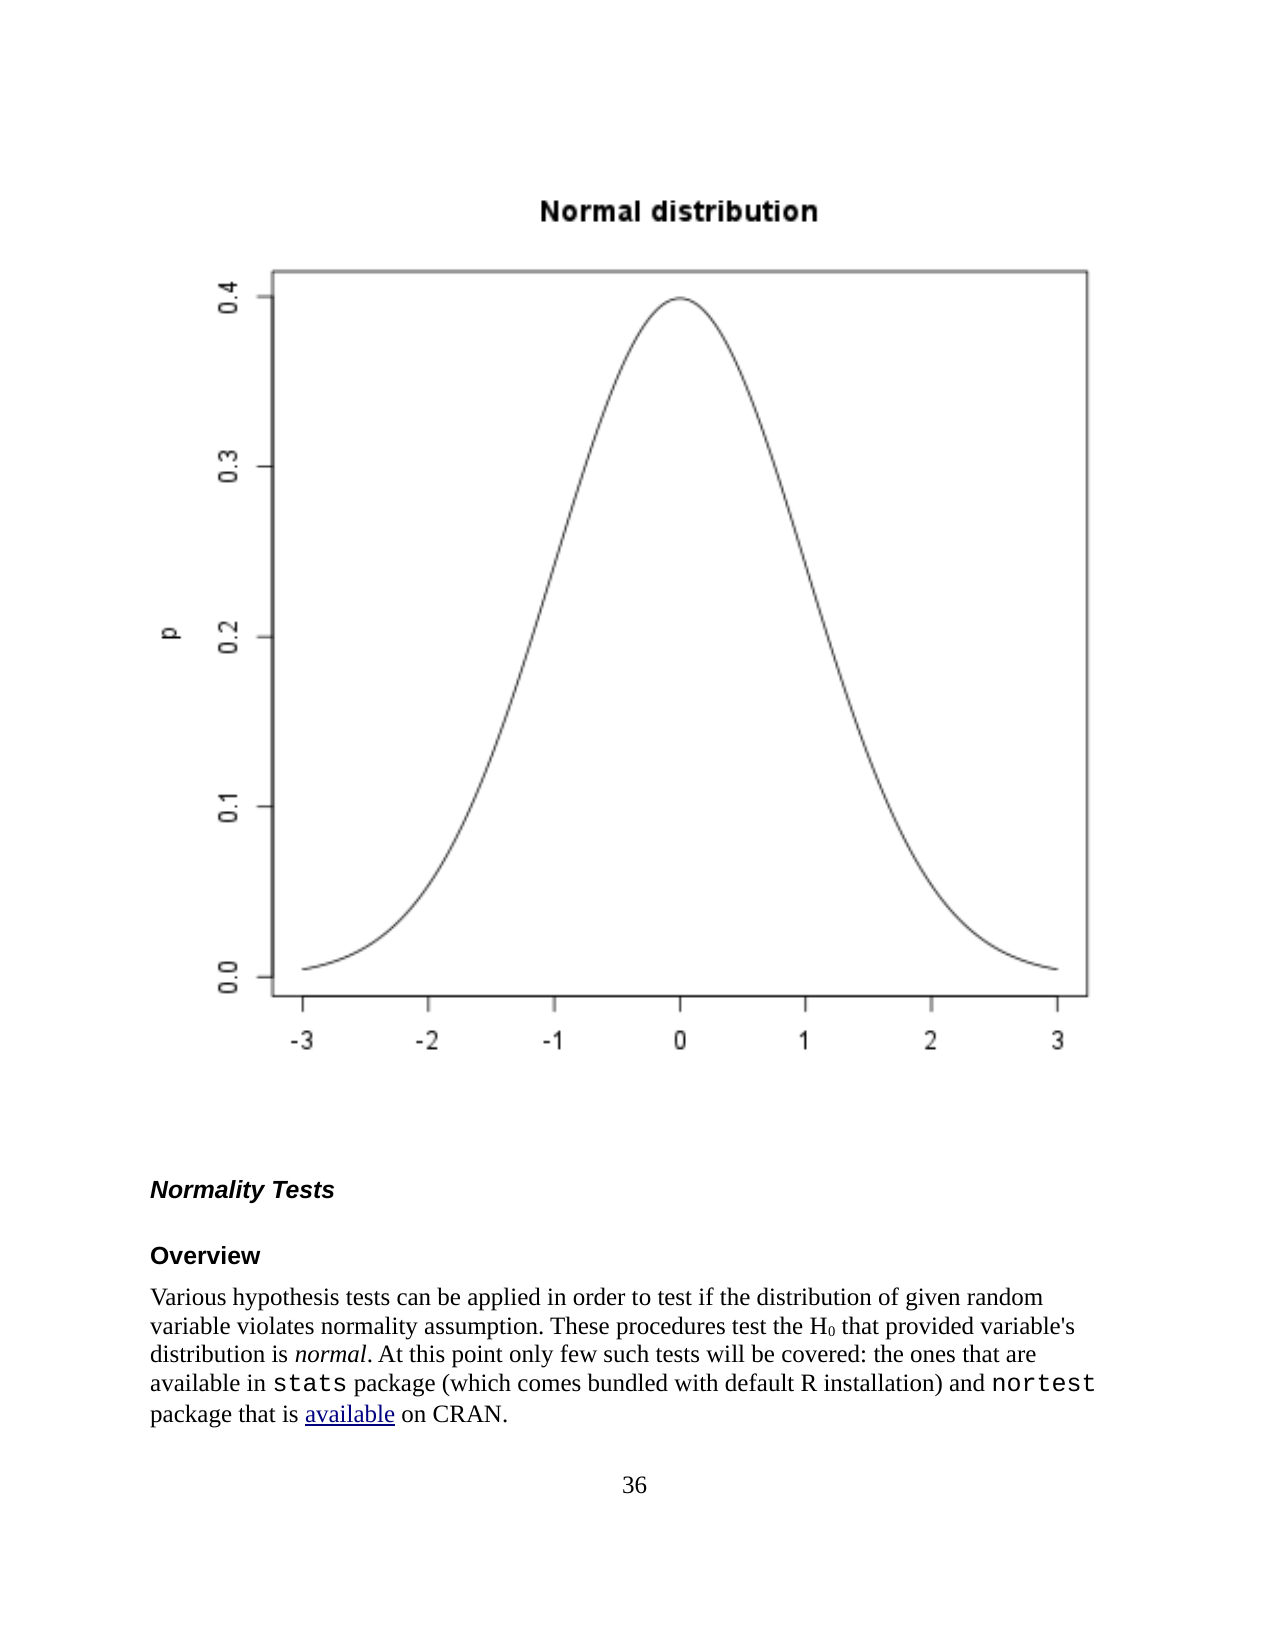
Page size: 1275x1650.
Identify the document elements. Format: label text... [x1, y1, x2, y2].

subtitle Normality Tests [150, 1175, 1125, 1203]
text Various hypothesis tests can be applied in order to test if the distribution of given random variable violates normality assumption. These procedures test the H0 that provided variable's distribution is normal. At this point only few such tests will be covered: the ones that are available in stats package (which comes bundled with default R installation) and nortest package that is available on CRAN. [150, 1282, 1125, 1428]
picture [150, 150, 1150, 1150]
subtitle Overview [150, 1241, 1125, 1269]
